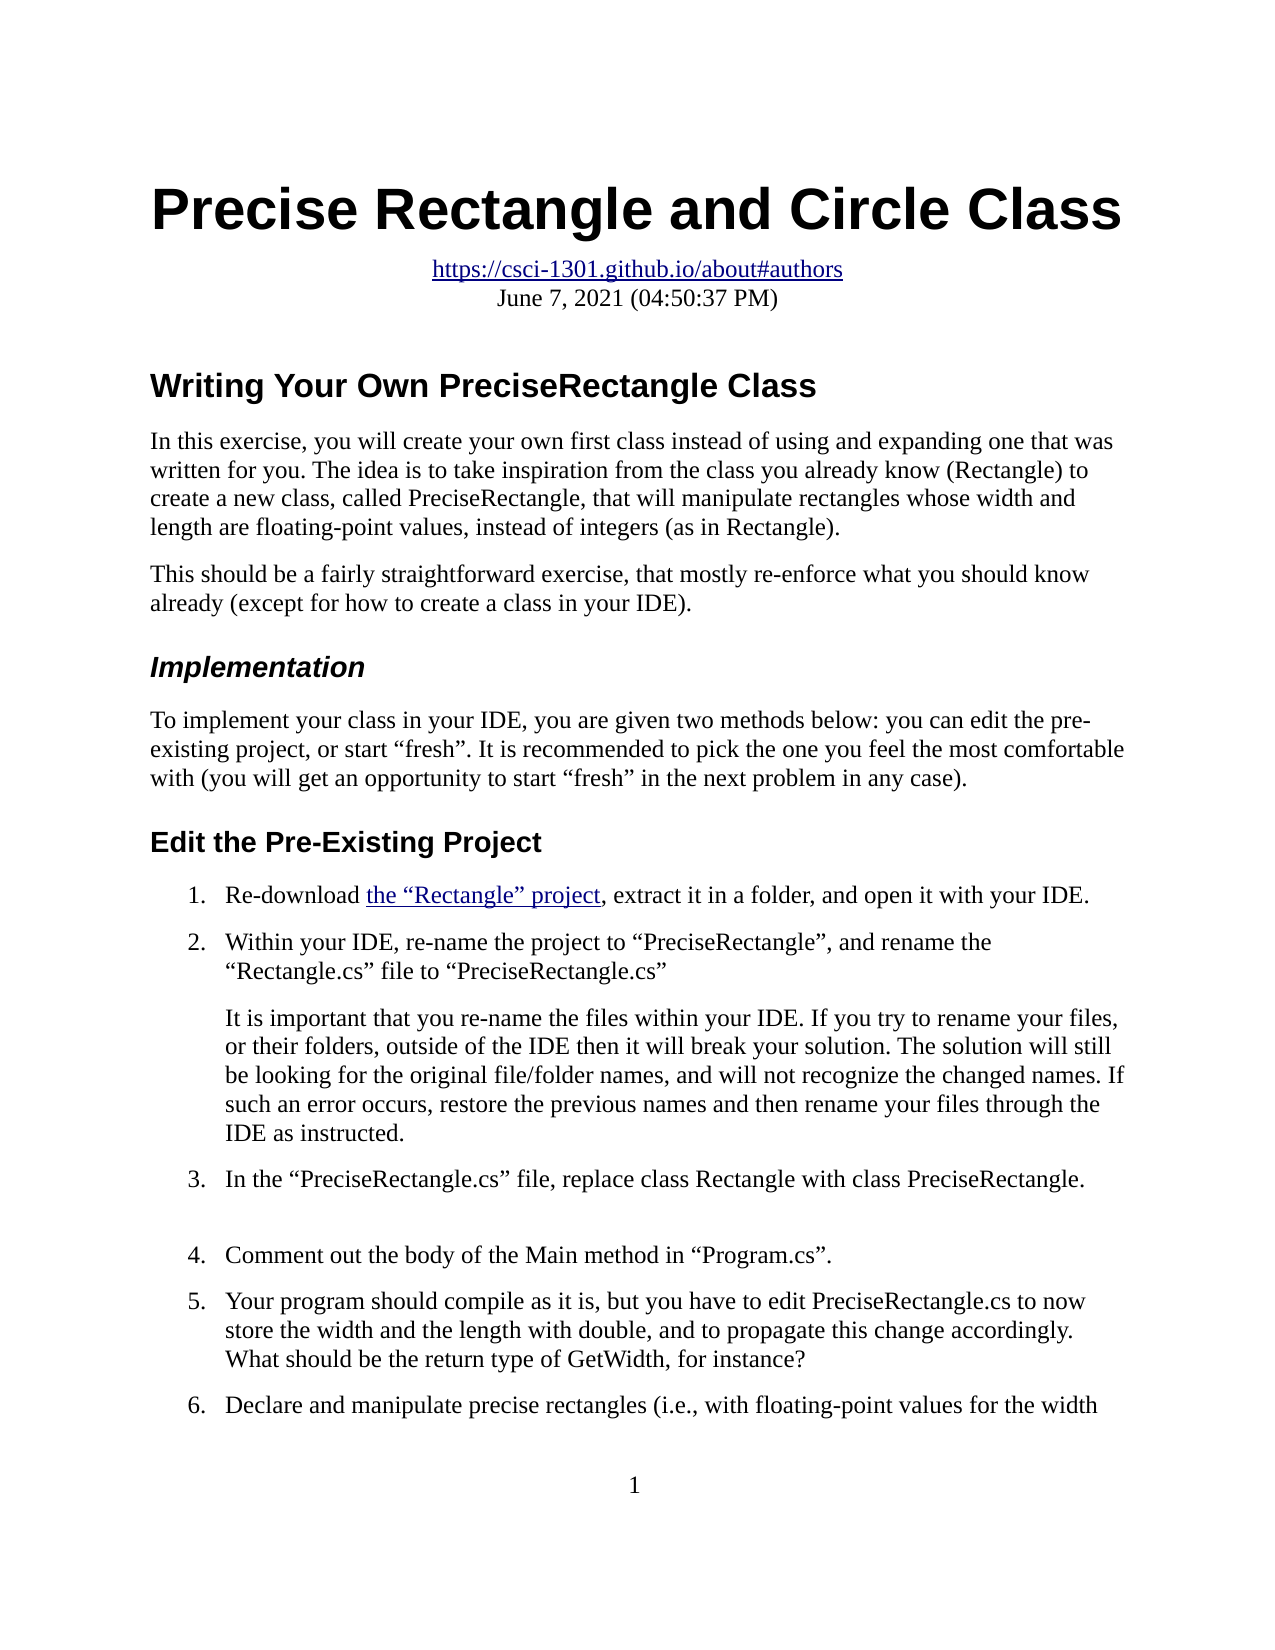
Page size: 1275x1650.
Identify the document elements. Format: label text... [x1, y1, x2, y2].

list In the “PreciseRectangle.cs” file, replace class Rectangle with class PreciseRectangle. [187, 1164, 1125, 1222]
list Comment out the body of the Main method in “Program.cs”. [187, 1240, 1125, 1268]
list Re-download the “Rectangle” project, extract it in a folder, and open it with your IDE. [187, 881, 1125, 909]
text In this exercise, you will create your own first class instead of using and expanding one that was written for you. The idea is to take inspiration from the class you already know (Rectangle) to create a new class, called PreciseRectangle, that will manipulate rectangles whose width and length are floating-point values, instead of integers (as in Rectangle). [150, 426, 1125, 541]
text June 7, 2021 (04:50:37 PM) [150, 283, 1125, 312]
list It is important that you re-name the files within your IDE. If you try to rename your files, or their folders, outside of the IDE then it will break your solution. The solution will still be looking for the original file/folder names, and will not recognize the changed names. If such an error occurs, restore the previous names and then rename your files through the IDE as instructed. [187, 1003, 1125, 1146]
list Declare and manipulate precise rectangles (i.e., with floating-point values for the width [187, 1391, 1125, 1419]
text To implement your class in your IDE, you are given two methods below: you can edit the pre-existing project, or start “fresh”. It is recommended to pick the one you feel the most comfortable with (you will get an opportunity to start “fresh” in the next problem in any case). [150, 705, 1125, 792]
text This should be a fairly straightforward exercise, that mostly re-enforce what you should know already (except for how to create a class in your IDE). [150, 559, 1125, 616]
title Precise Rectangle and Circle Class [150, 175, 1125, 242]
subtitle Edit the Pre-Existing Project [150, 826, 1125, 859]
text https://csci-1301.github.io/about#authors [150, 254, 1125, 283]
subtitle Writing Your Own PreciseRectangle Class [150, 366, 1125, 404]
subtitle Implementation [150, 650, 1125, 684]
list Your program should compile as it is, but you have to edit PreciseRectangle.cs to now store the width and the length with double, and to propagate this change accordingly. What should be the return type of GetWidth, for instance? [187, 1286, 1125, 1373]
list Within your IDE, re-name the project to “PreciseRectangle”, and rename the “Rectangle.cs” file to “PreciseRectangle.cs” [187, 927, 1125, 985]
